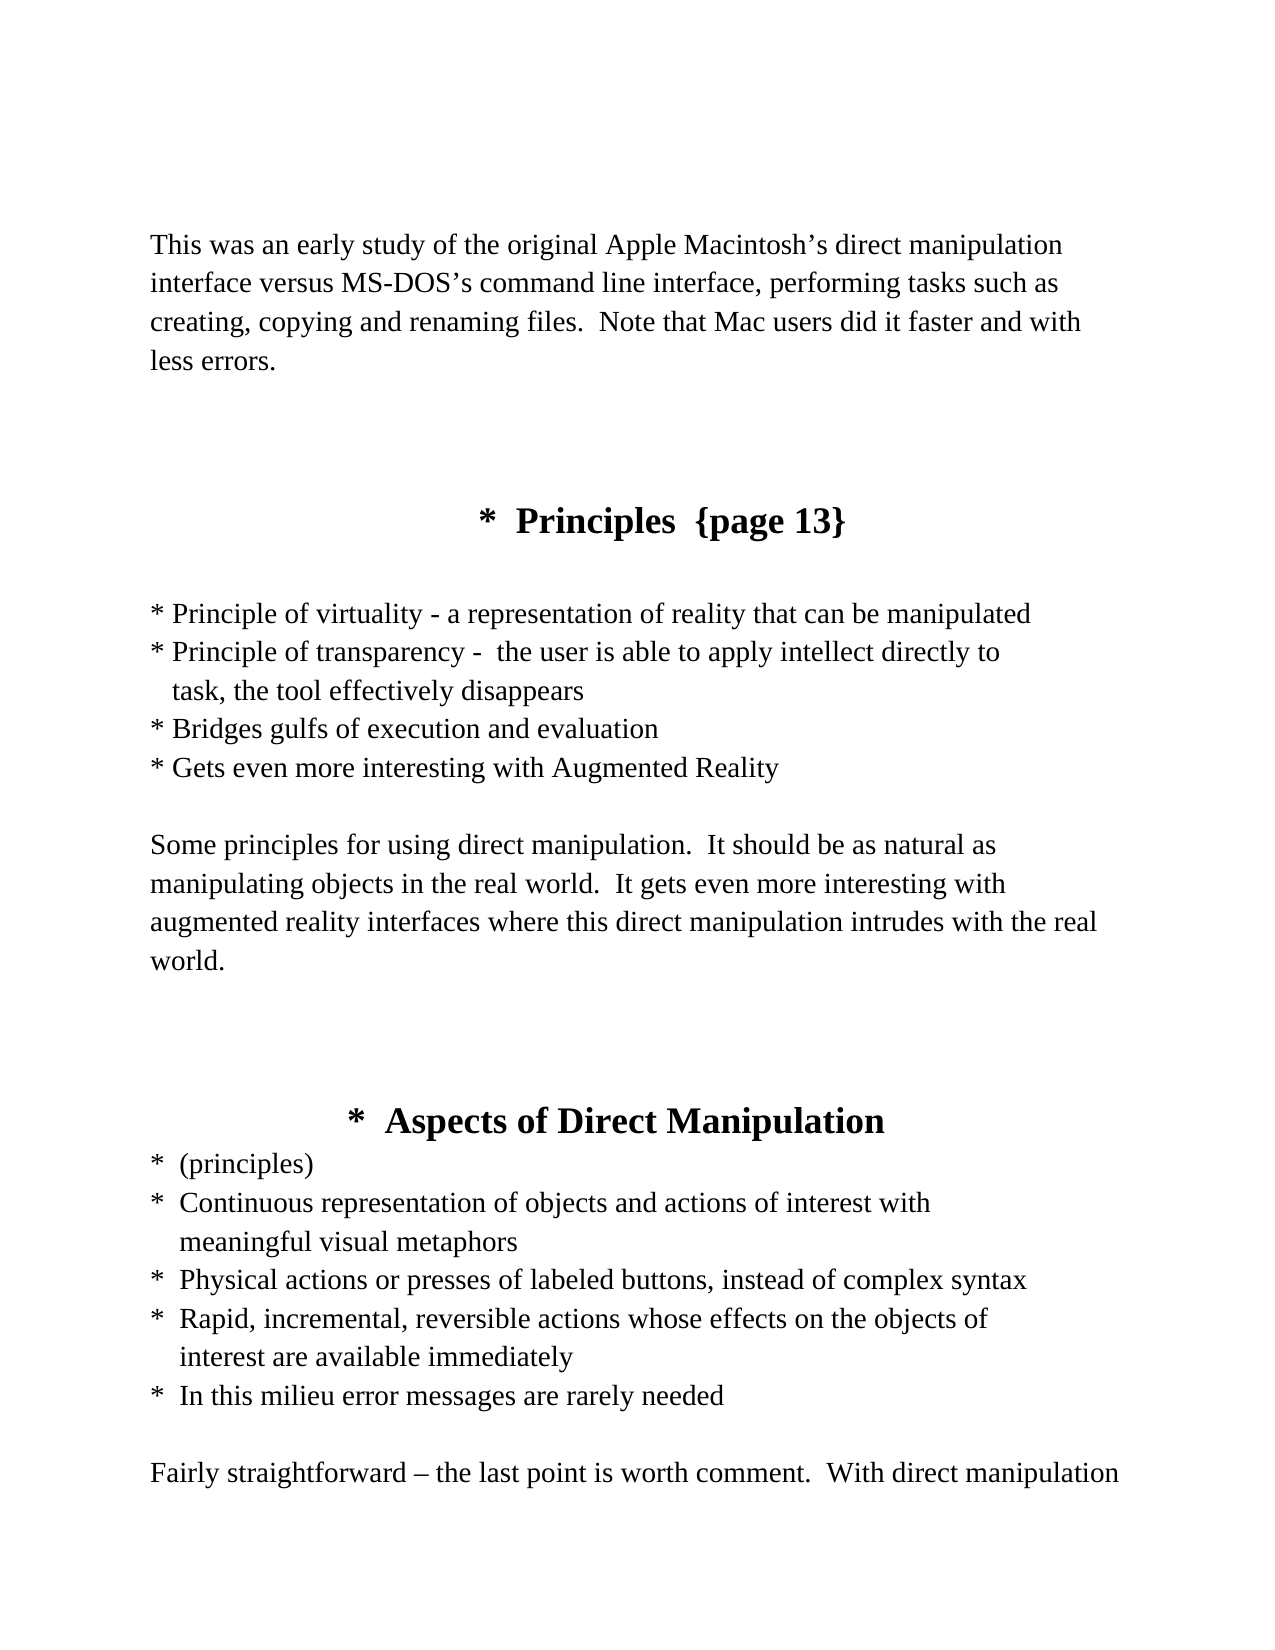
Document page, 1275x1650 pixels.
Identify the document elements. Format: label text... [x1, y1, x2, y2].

text This was an early study of the original Apple Macintosh’s direct manipulation interface versus MS-DOS’s command line interface, performing tasks such as creating, copying and renaming files. Note that Mac users did it faster and with less errors. * Principles {page 13} * Principle of virtuality - a representation of reality that can be manipulated * Principle of transparency - the user is able to apply intellect directly to task, the tool effectively disappears * Bridges gulfs of execution and evaluation * Gets even more interesting with Augmented Reality Some principles for using direct manipulation. It should be as natural as manipulating objects in the real world. It gets even more interesting with augmented reality interfaces where this direct manipulation intrudes with the real world. * Aspects of Direct Manipulation * (principles) * Continuous representation of objects and actions of interest with meaningful visual metaphors * Physical actions or presses of labeled buttons, instead of complex syntax * Rapid, incremental, reversible actions whose effects on the objects of interest are available immediately * In this milieu error messages are rarely needed Fairly straightforward – the last point is worth comment. With direct manipulation [150, 150, 1125, 1488]
